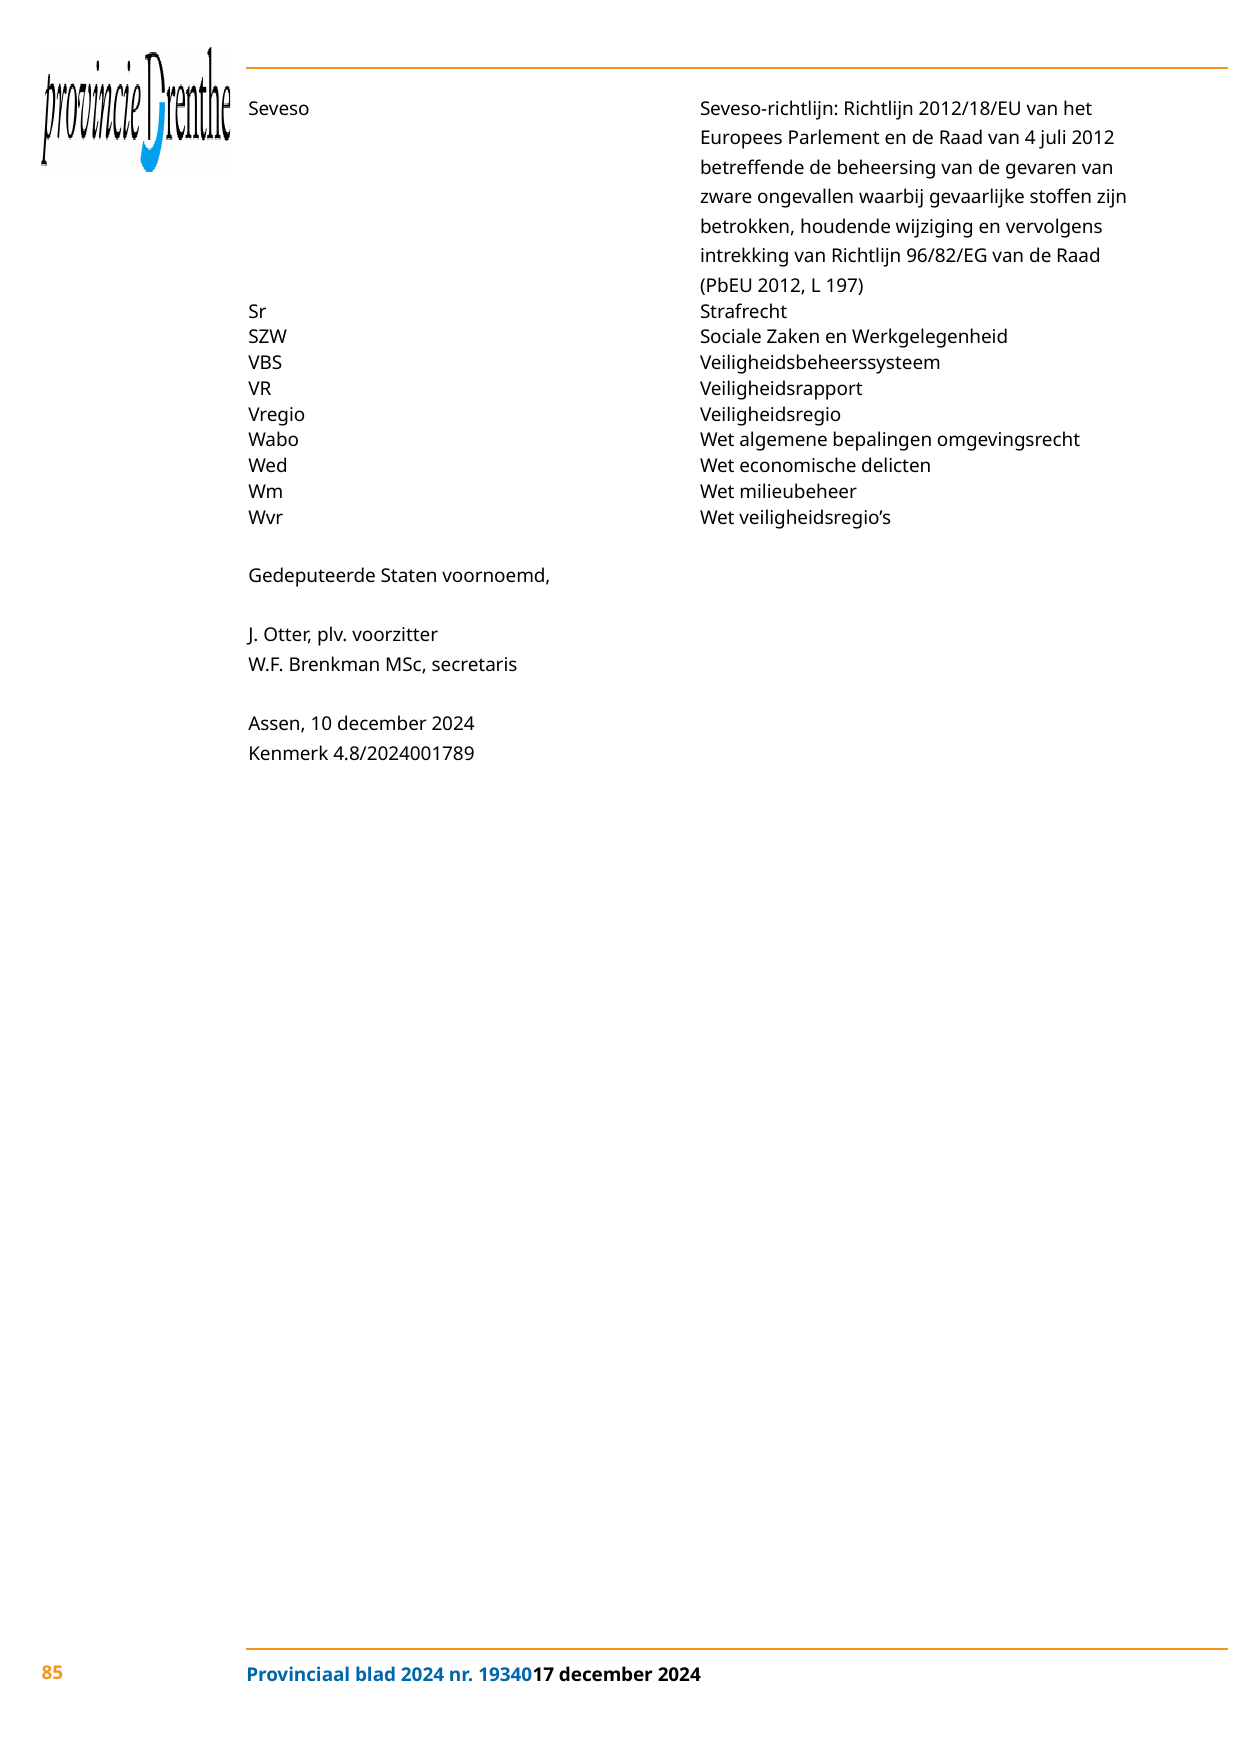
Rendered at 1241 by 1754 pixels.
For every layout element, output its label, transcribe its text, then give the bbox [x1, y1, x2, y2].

picture [41, 47, 231, 172]
table_cell Wet veiligheidsregio’s [700, 504, 1152, 529]
table_cell SZW [248, 324, 700, 349]
table_cell Seveso-richtlijn: Richtlijn 2012/18/EU van het Europees Parlement en de Raad van 4 juli 2012 betreffende de beheersing van de gevaren van zware ongevallen waarbij gevaarlijke stoffen zijn betrokken, houdende wijziging en vervolgens intrekking van Richtlijn 96/82/EG van de Raad (PbEU 2012, L 197) [700, 95, 1152, 298]
table_cell Wabo [248, 427, 700, 452]
table_cell Wet economische delicten [700, 453, 1152, 478]
text W.F. Brenkman MSc, secretaris [248, 651, 1152, 677]
table_cell Sr [248, 298, 700, 324]
table_cell VBS [248, 350, 700, 375]
table_cell Wet milieubeheer [700, 478, 1152, 504]
table_cell Vregio [248, 401, 700, 427]
table_cell Wet algemene bepalingen omgevingsrecht [700, 427, 1152, 452]
table_cell Sociale Zaken en Werkgelegenheid [700, 324, 1152, 349]
table_cell Strafrecht [700, 298, 1152, 324]
table_cell Veiligheidsregio [700, 401, 1152, 427]
table_cell Seveso [248, 95, 700, 298]
text Assen, 10 december 2024 [248, 710, 1152, 736]
table_cell Wm [248, 478, 700, 504]
table_cell Wed [248, 453, 700, 478]
text Gedeputeerde Staten voornoemd, [248, 562, 1152, 588]
table_cell VR [248, 375, 700, 401]
table_cell Veiligheidsrapport [700, 375, 1152, 401]
table_cell Veiligheidsbeheerssysteem [700, 350, 1152, 375]
table_cell Wvr [248, 504, 700, 529]
text Kenmerk 4.8/2024001789 [248, 740, 1152, 766]
text J. Otter, plv. voorzitter [248, 622, 1152, 647]
